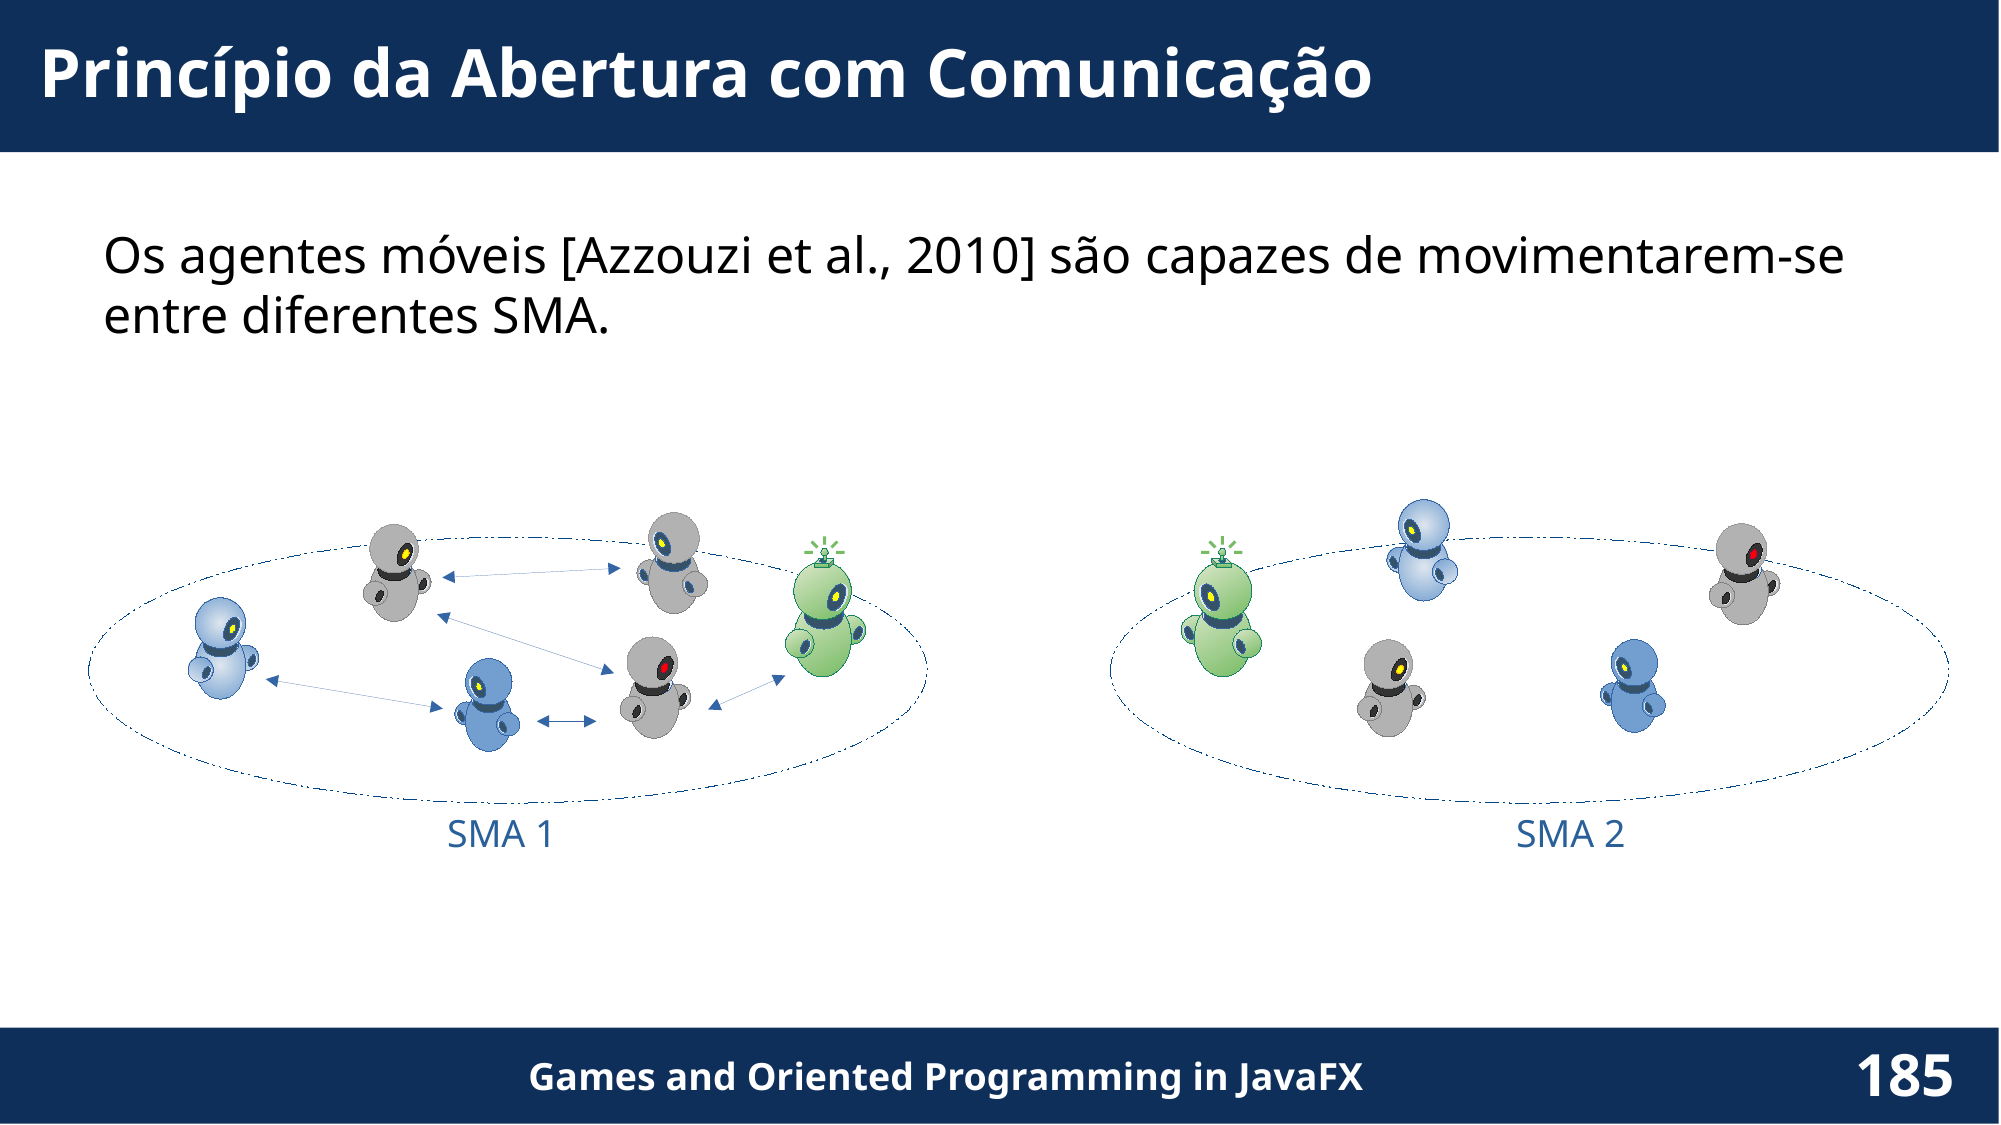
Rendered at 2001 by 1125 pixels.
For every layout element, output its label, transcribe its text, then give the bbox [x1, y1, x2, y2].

text_box [363, 524, 432, 622]
text_box [830, 540, 839, 549]
text_box [620, 636, 691, 739]
text_box [636, 512, 708, 614]
text_box [1181, 559, 1262, 677]
text_box [188, 597, 259, 700]
text_box [785, 560, 866, 677]
text_box [1709, 523, 1781, 625]
text_box SMA 2 [1393, 803, 1748, 863]
text_box Os agentes móveis [Azzouzi et al., 2010] são capazes de movimentarem-se entre diferentes SMA. [88, 216, 1947, 352]
text_box [819, 548, 829, 563]
text_box [454, 658, 520, 752]
text_box [1386, 499, 1458, 602]
text_box [1228, 540, 1237, 549]
text_box [1357, 639, 1426, 737]
text_box [810, 540, 819, 549]
text_box SMA 1 [324, 803, 680, 863]
text_box [1600, 639, 1666, 733]
text_box [1208, 540, 1217, 549]
text_box [1218, 548, 1226, 563]
text_box Princípio da Abertura com Comunicação [25, 23, 1999, 119]
